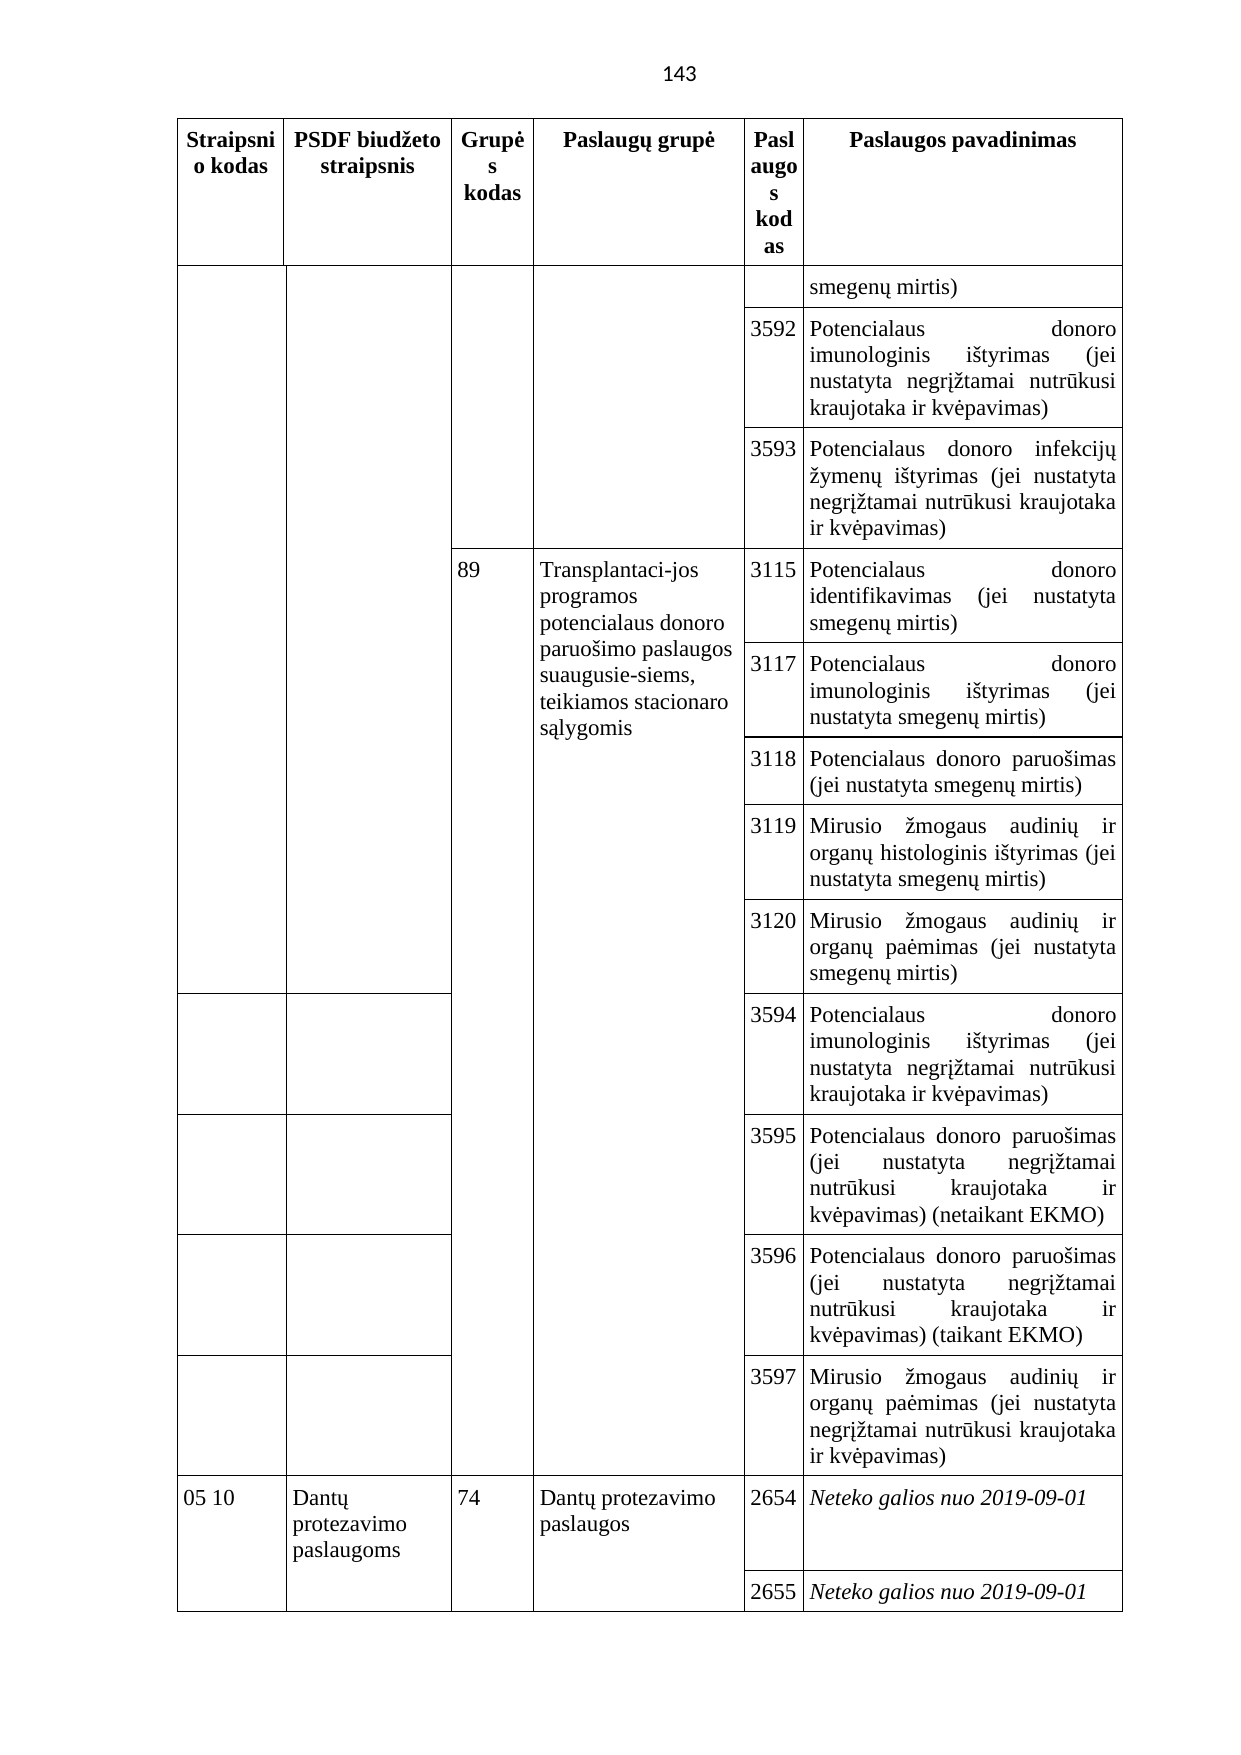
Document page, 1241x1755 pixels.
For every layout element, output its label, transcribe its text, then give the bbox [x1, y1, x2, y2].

table_cell Potencialaus donoro paruošimas (jei nustatyta negrįžtamai nutrūkusi kraujotaka ir kvėpavimas) (taikant EKMO) [804, 1235, 1122, 1355]
table_header Paslaugų grupė [534, 119, 744, 265]
table_cell [178, 994, 286, 1113]
table_cell Mirusio žmogaus audinių ir organų paėmimas (jei nustatyta negrįžtamai nutrūkusi kraujotaka ir kvėpavimas) [804, 1356, 1122, 1475]
table_cell 3597 [745, 1356, 803, 1475]
table_cell [178, 1115, 286, 1234]
table_cell [452, 1570, 533, 1611]
table_cell Mirusio žmogaus audinių ir organų histologinis ištyrimas (jei nustatyta smegenų mirtis) [804, 805, 1122, 899]
table_cell Potencialaus donoro paruošimas (jei nustatyta smegenų mirtis) [804, 738, 1122, 804]
table_header Grupės kodas [452, 119, 533, 265]
table_cell Neteko galios nuo 2019-09-01 [804, 1476, 1122, 1570]
table_cell 2655 [745, 1571, 803, 1611]
table_cell [287, 1115, 451, 1234]
table_cell Potencialaus donoro imunologinis ištyrimas (jei nustatyta smegenų mirtis) [804, 643, 1122, 736]
table_cell 3120 [745, 900, 803, 993]
table_cell [287, 1356, 451, 1475]
table_header Paslaugos pavadinimas [804, 119, 1122, 265]
table_cell Dantų protezavimo paslaugos [534, 1476, 744, 1570]
table_cell 3117 [745, 643, 803, 736]
table_cell [178, 1570, 286, 1611]
table_cell [178, 1235, 286, 1355]
table_cell 05 10 [178, 1476, 286, 1570]
table_header Straipsnio kodas [178, 119, 283, 265]
table_header Paslaugos kodas [745, 119, 803, 265]
table_cell 3594 [745, 994, 803, 1113]
table_cell [287, 994, 451, 1113]
table_cell [534, 266, 744, 548]
table_cell 3119 [745, 805, 803, 899]
table_cell [534, 1570, 744, 1611]
table_cell Potencialaus donoro identifikavimas (jei nustatyta smegenų mirtis) [804, 549, 1122, 642]
table_cell [178, 1356, 286, 1475]
table_cell Mirusio žmogaus audinių ir organų paėmimas (jei nustatyta smegenų mirtis) [804, 900, 1122, 993]
table_cell 3118 [745, 738, 803, 804]
table_header PSDF biudžeto straipsnis [284, 119, 451, 265]
table_cell Dantų protezavimo paslaugoms [287, 1476, 451, 1570]
table_cell Transplantaci-jos programos potencialaus donoro paruošimo paslaugos suaugusie-siems, teikiamos stacionaro sąlygomis [534, 549, 744, 1475]
table_cell Potencialaus donoro imunologinis ištyrimas (jei nustatyta negrįžtamai nutrūkusi kraujotaka ir kvėpavimas) [804, 994, 1122, 1113]
table_cell 3593 [745, 428, 803, 548]
table_cell Neteko galios nuo 2019-09-01 [804, 1571, 1122, 1611]
table_cell Potencialaus donoro imunologinis ištyrimas (jei nustatyta negrįžtamai nutrūkusi kraujotaka ir kvėpavimas) [804, 308, 1122, 427]
table_cell 3592 [745, 308, 803, 427]
table_cell [745, 266, 803, 307]
table_cell 89 [452, 549, 533, 1475]
table_cell 2654 [745, 1476, 803, 1570]
table_cell smegenų mirtis) [804, 266, 1122, 307]
table_cell 3596 [745, 1235, 803, 1355]
table_cell Potencialaus donoro infekcijų žymenų ištyrimas (jei nustatyta negrįžtamai nutrūkusi kraujotaka ir kvėpavimas) [804, 428, 1122, 548]
table_cell 3595 [745, 1115, 803, 1234]
table_cell 74 [452, 1476, 533, 1570]
table_cell 3115 [745, 549, 803, 642]
table_cell [452, 266, 533, 548]
table_cell [287, 266, 451, 993]
table_cell [287, 1570, 451, 1611]
table_cell [178, 266, 286, 993]
table_cell Potencialaus donoro paruošimas (jei nustatyta negrįžtamai nutrūkusi kraujotaka ir kvėpavimas) (netaikant EKMO) [804, 1115, 1122, 1234]
table_cell [287, 1235, 451, 1355]
